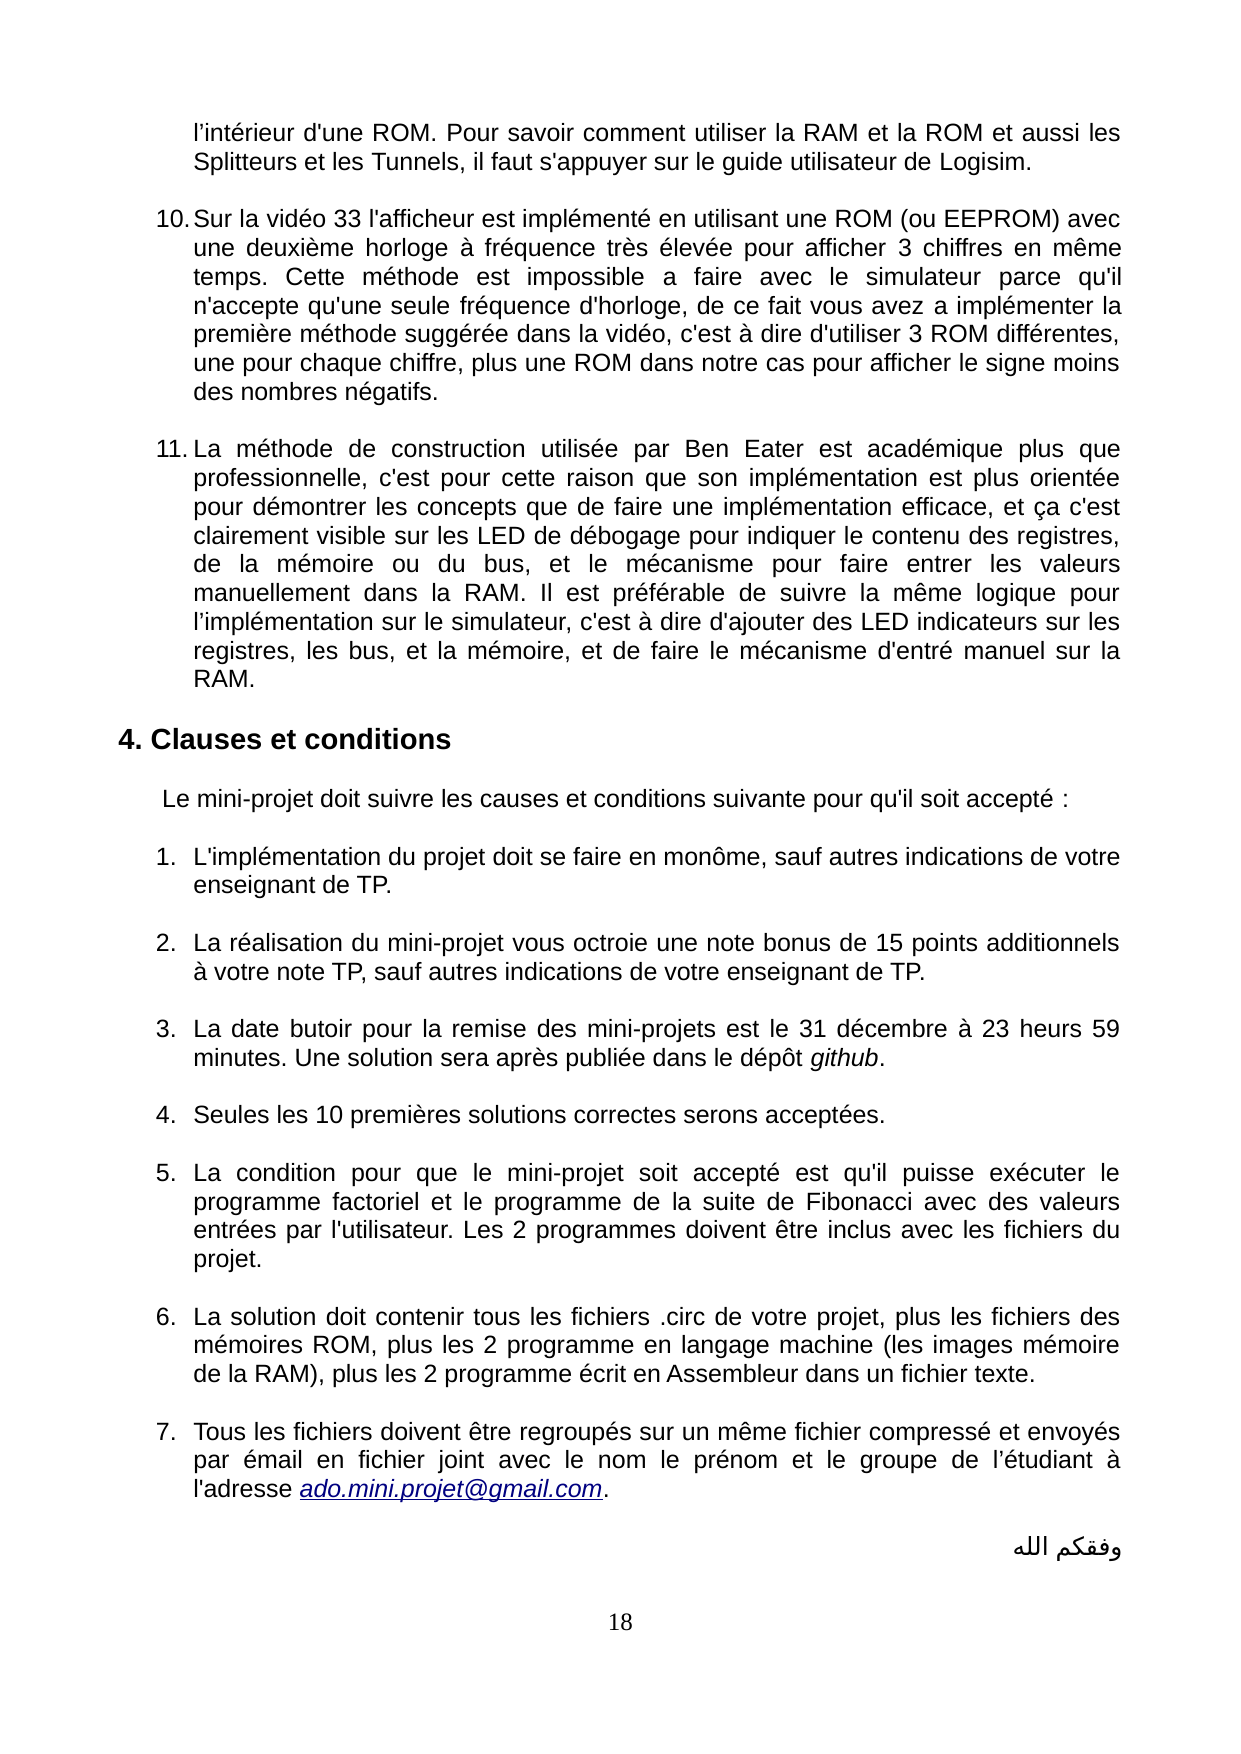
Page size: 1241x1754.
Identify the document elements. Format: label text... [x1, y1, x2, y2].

list Seules les 10 premières solutions correctes serons acceptées. [156, 1100, 1122, 1129]
list La solution doit contenir tous les fichiers .circ de votre projet, plus les fichiers des mémoires ROM, plus les 2 programme en langage machine (les images mémoire de la RAM), plus les 2 programme écrit en Assembleur dans un fichier texte. [156, 1302, 1122, 1388]
list Sur la vidéo 33 l'afficheur est implémenté en utilisant une ROM (ou EEPROM) avec une deuxième horloge à fréquence très élevée pour afficher 3 chiffres en même temps. Cette méthode est impossible a faire avec le simulateur parce qu'il n'accepte qu'une seule fréquence d'horloge, de ce fait vous avez a implémenter la première méthode suggérée dans la vidéo, c'est à dire d'utiliser 3 ROM différentes, une pour chaque chiffre, plus une ROM dans notre cas pour afficher le signe moins des nombres négatifs. [156, 204, 1122, 406]
text Le mini-projet doit suivre les causes et conditions suivante pour qu'il soit accepté : [118, 784, 1122, 813]
list Tous les fichiers doivent être regroupés sur un même fichier compressé et envoyés par émail en fichier joint avec le nom le prénom et le groupe de l’étudiant à l'adresse ado.mini.projet@gmail.com. [156, 1417, 1122, 1503]
text وفقكم الله [118, 1532, 1122, 1560]
list La date butoir pour la remise des mini-projets est le 31 décembre à 23 heurs 59 minutes. Une solution sera après publiée dans le dépôt github. [156, 1014, 1122, 1072]
list La réalisation du mini-projet vous octroie une note bonus de 15 points additionnels à votre note TP, sauf autres indications de votre enseignant de TP. [156, 928, 1122, 985]
list L'implémentation du projet doit se faire en monôme, sauf autres indications de votre enseignant de TP. [156, 842, 1122, 899]
list l’intérieur d'une ROM. Pour savoir comment utiliser la RAM et la ROM et aussi les Splitteurs et les Tunnels, il faut s'appuyer sur le guide utilisateur de Logisim. [156, 118, 1122, 176]
list La condition pour que le mini-projet soit accepté est qu'il puisse exécuter le programme factoriel et le programme de la suite de Fibonacci avec des valeurs entrées par l'utilisateur. Les 2 programmes doivent être inclus avec les fichiers du projet. [156, 1158, 1122, 1273]
text 4. Clauses et conditions [118, 722, 1122, 755]
list La méthode de construction utilisée par Ben Eater est académique plus que professionnelle, c'est pour cette raison que son implémentation est plus orientée pour démontrer les concepts que de faire une implémentation efficace, et ça c'est clairement visible sur les LED de débogage pour indiquer le contenu des registres, de la mémoire ou du bus, et le mécanisme pour faire entrer les valeurs manuellement dans la RAM. Il est préférable de suivre la même logique pour l’implémentation sur le simulateur, c'est à dire d'ajouter des LED indicateurs sur les registres, les bus, et la mémoire, et de faire le mécanisme d'entré manuel sur la RAM. [156, 434, 1122, 693]
